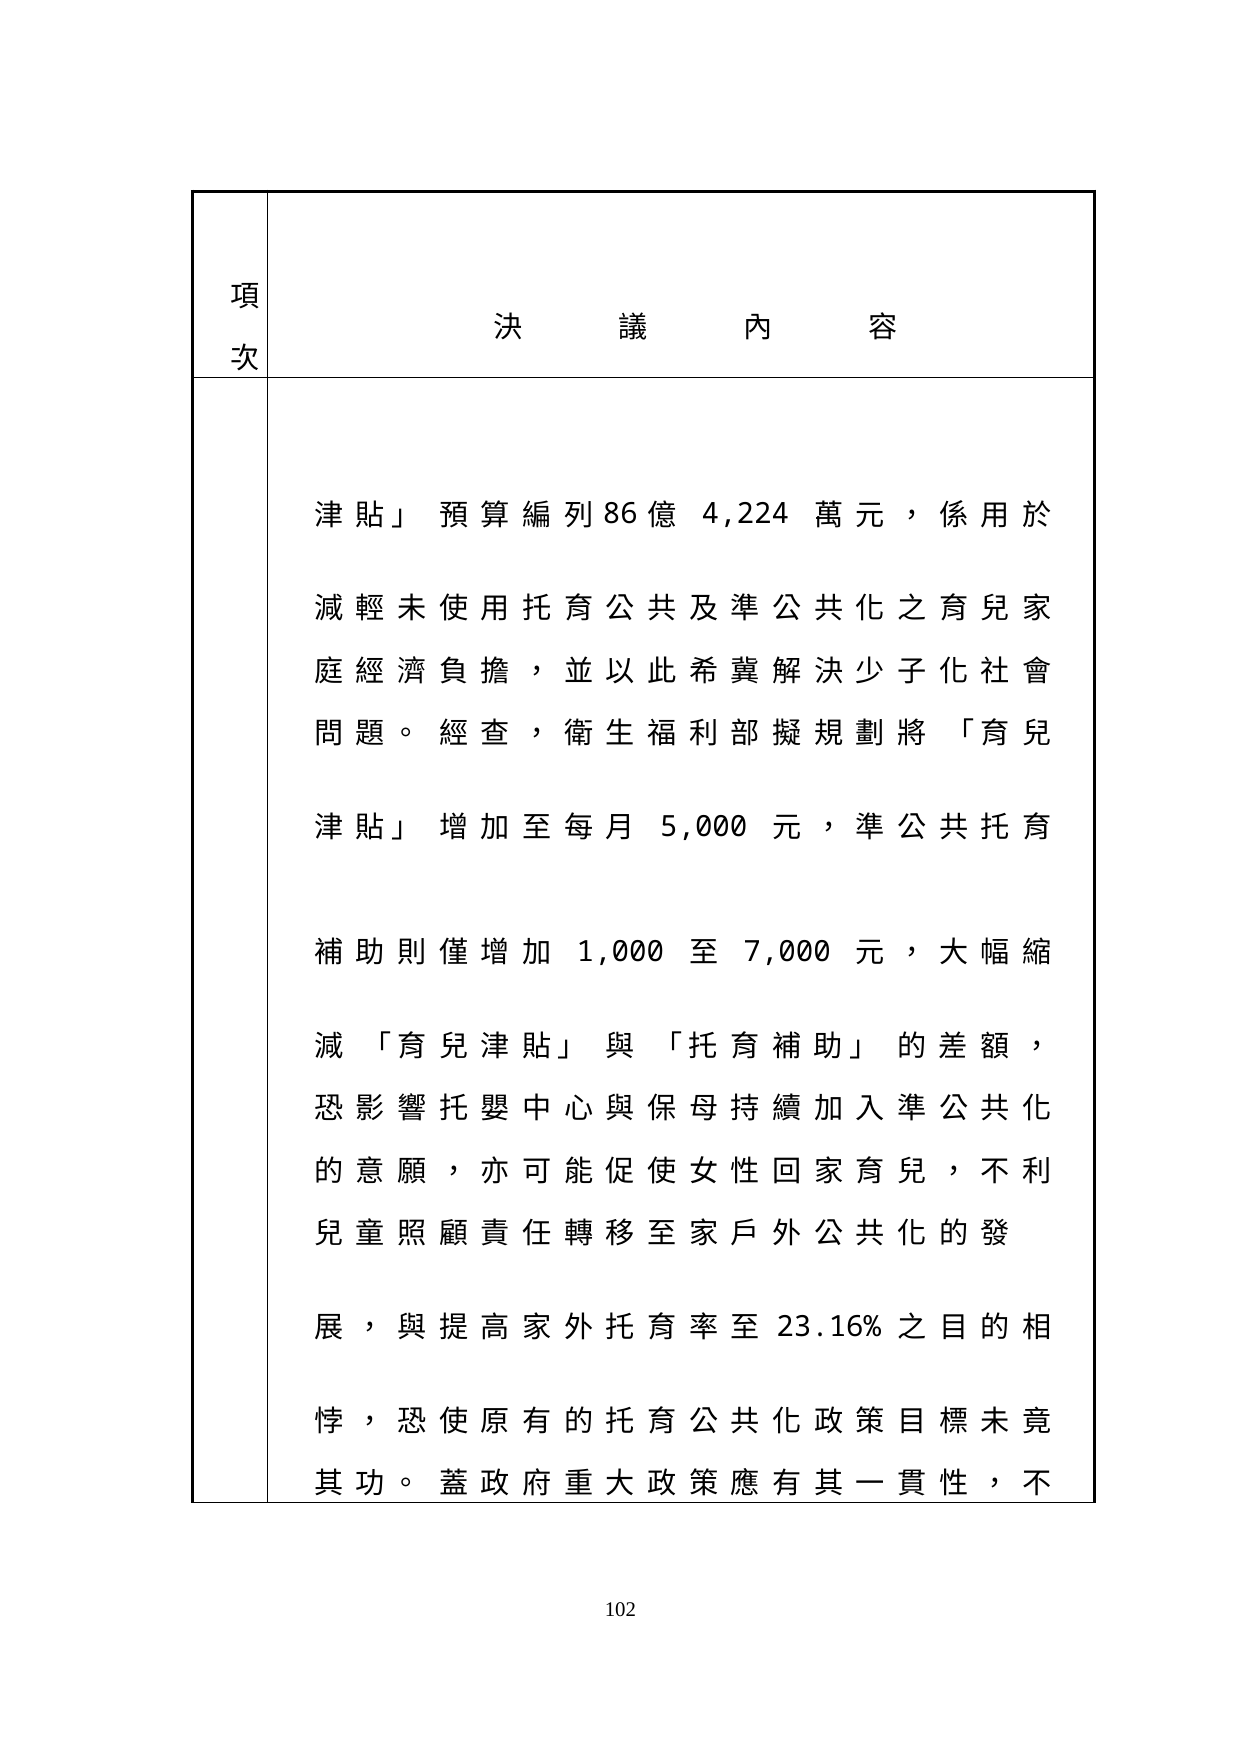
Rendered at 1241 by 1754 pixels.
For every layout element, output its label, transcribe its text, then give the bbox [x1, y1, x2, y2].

table_header 決 議 內 容 [268, 193, 1093, 377]
table_cell [194, 378, 267, 1502]
table_cell 津貼」預算編列86億4,224萬元，係用於減輕未使用托育公共及準公共化之育兒家庭經濟負擔，並以此希冀解決少子化社會問題。經查，衛生福利部擬規劃將「育兒津貼」增加至每月5,000元，準公共托育補助則僅增加1,000至7,000元，大幅縮減「育兒津貼」與「托育補助」的差額，恐影響托嬰中心與保母持續加入準公共化的意願，亦可能促使女性回家育兒，不利兒童照顧責任轉移至家戶外公共化的發展，與提高家外托育率至23.16%之目的相悖，恐使原有的托育公共化政策目標未竟其功。蓋政府重大政策應有其一貫性，不 [268, 378, 1093, 1502]
table_header 項次 [194, 193, 267, 377]
